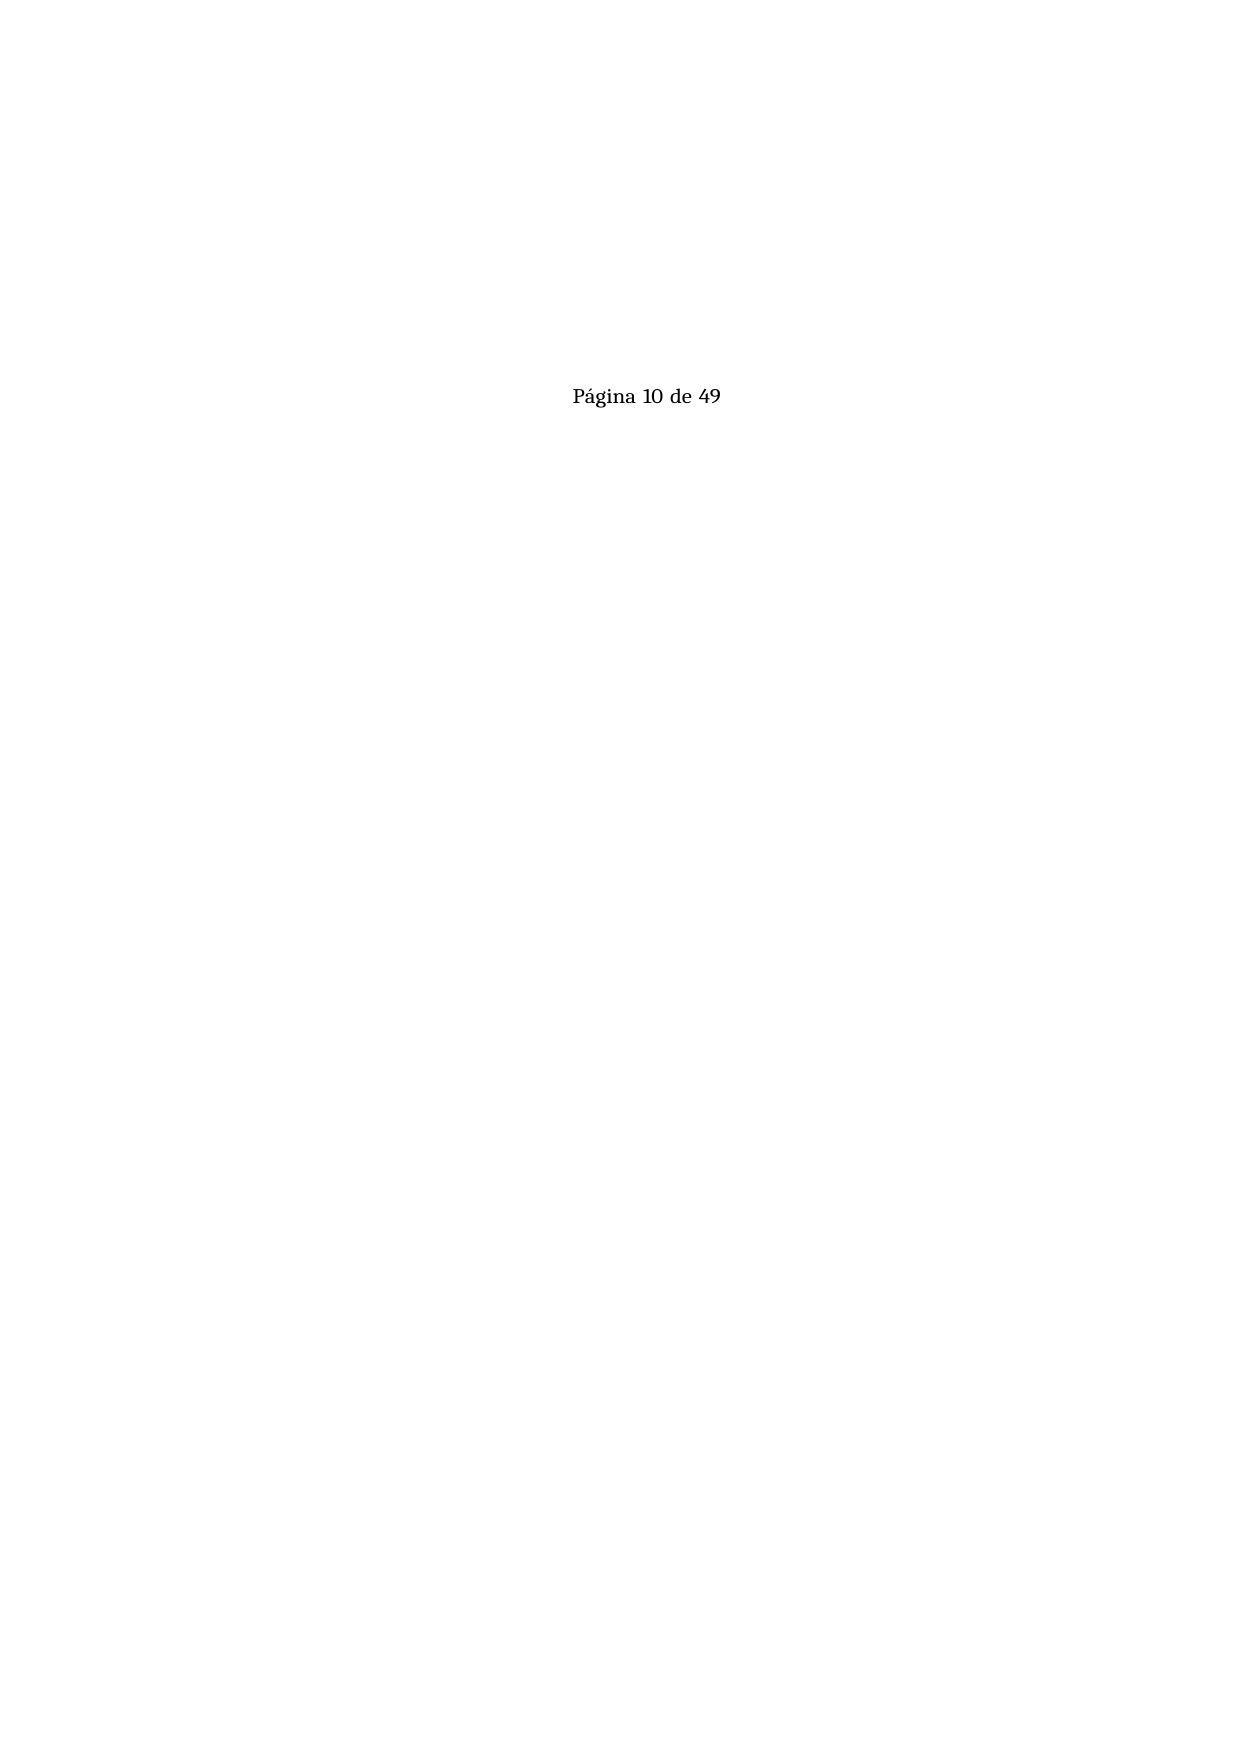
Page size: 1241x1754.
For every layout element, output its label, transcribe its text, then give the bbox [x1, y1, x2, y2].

text Página 10 de 49 [190, 385, 1103, 409]
